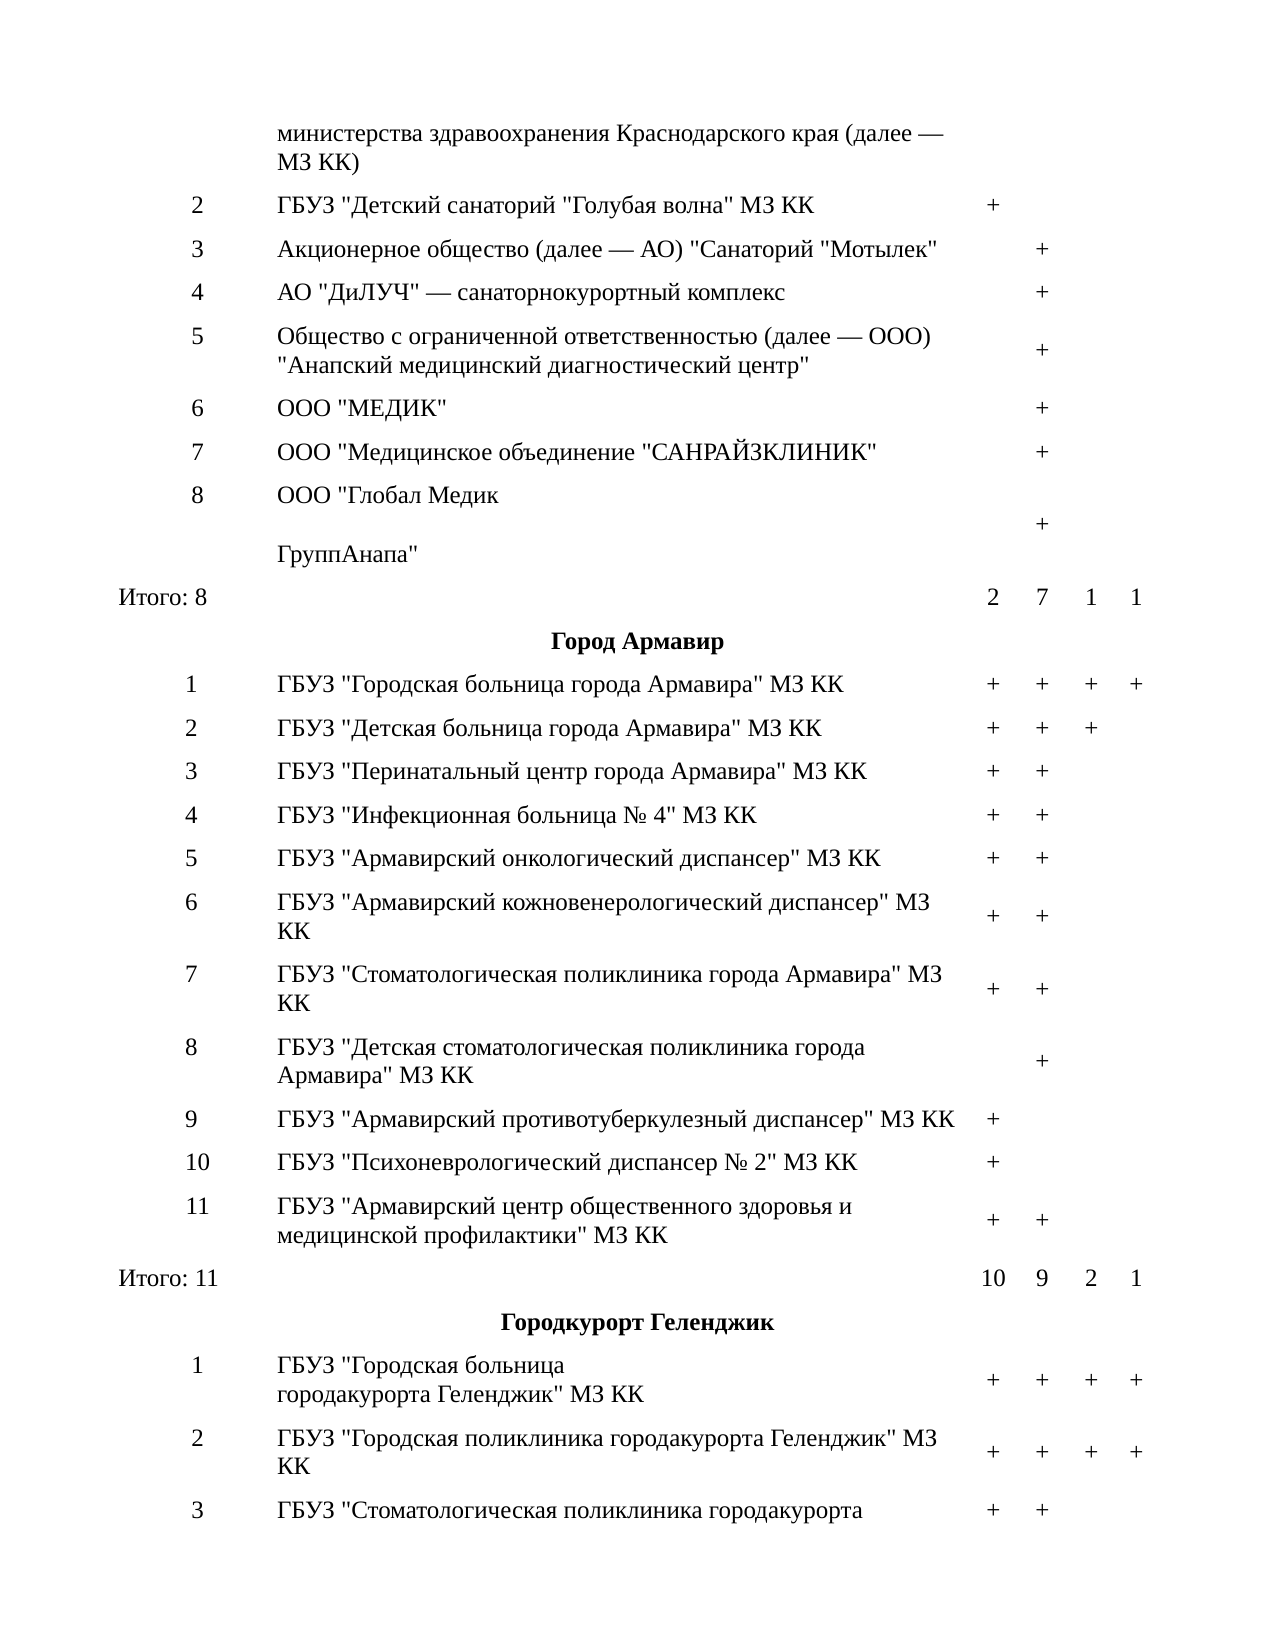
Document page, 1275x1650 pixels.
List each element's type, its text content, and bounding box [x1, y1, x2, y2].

table_cell 4 [118, 278, 277, 321]
table_cell + [969, 800, 1018, 843]
table_cell + [1018, 1191, 1067, 1263]
table_cell 8 [118, 480, 277, 582]
table_cell ГБУЗ "Армавирский центр общественного здоровья и медицинской профилактики" МЗ КК [277, 1191, 969, 1263]
table_cell [1067, 844, 1116, 887]
table_cell ГБУЗ "Армавирский онкологический диспансер" МЗ КК [277, 844, 969, 887]
table_cell [1116, 1032, 1157, 1104]
table_cell 6 [118, 887, 277, 959]
table_cell + [969, 1423, 1018, 1495]
table_cell [1116, 321, 1157, 393]
table_cell [1116, 800, 1157, 843]
table_cell [1067, 480, 1116, 582]
table_cell [969, 278, 1018, 321]
table_cell [1067, 1191, 1116, 1263]
table_cell ГБУЗ "Психоневрологический диспансер № 2" МЗ КК [277, 1148, 969, 1191]
table_cell [1067, 1104, 1116, 1147]
table_cell [1067, 887, 1116, 959]
table_cell 3 [118, 234, 277, 277]
table_cell ГБУЗ "Инфекционная больница № 4" МЗ КК [277, 800, 969, 843]
table_cell 9 [1018, 1263, 1067, 1307]
table_cell + [1018, 959, 1067, 1032]
table_cell ГБУЗ "Стоматологическая поликлиника городакурорта [277, 1495, 969, 1524]
table_cell ООО "Медицинское объединение "САНРАЙЗКЛИНИК" [277, 437, 969, 480]
table_cell ООО "МЕДИК" [277, 393, 969, 437]
table_cell [1067, 1032, 1116, 1104]
table_cell 7 [1018, 582, 1067, 626]
table_cell [1067, 234, 1116, 277]
table_cell + [1018, 844, 1067, 887]
table_cell [1067, 800, 1116, 843]
table_cell + [1067, 1423, 1116, 1495]
table_cell + [969, 756, 1018, 800]
table_cell ГБУЗ "Стоматологическая поликлиника города Армавира" МЗ КК [277, 959, 969, 1032]
table_cell + [1018, 1350, 1067, 1423]
table_cell + [1018, 1423, 1067, 1495]
table_cell [1116, 959, 1157, 1032]
table_cell + [969, 669, 1018, 713]
table_cell 11 [118, 1191, 277, 1263]
table_cell + [969, 959, 1018, 1032]
table_cell 10 [969, 1263, 1018, 1307]
table_cell [1018, 118, 1067, 190]
table_cell + [969, 887, 1018, 959]
table_cell [1116, 887, 1157, 959]
table_cell + [1018, 393, 1067, 437]
table_cell [1116, 437, 1157, 480]
table_cell ГБУЗ "Перинатальный центр города Армавира" МЗ КК [277, 756, 969, 800]
table_cell + [1018, 669, 1067, 713]
table_cell + [1067, 1350, 1116, 1423]
table_cell + [1018, 278, 1067, 321]
table_cell [1018, 1148, 1067, 1191]
table_cell 5 [118, 321, 277, 393]
table_cell Итого: 8 [118, 582, 969, 626]
table_cell Город Армавир [118, 626, 1157, 669]
table_cell [1067, 118, 1116, 190]
table_cell Итого: 11 [118, 1263, 969, 1307]
table_cell ГБУЗ "Детский санаторий "Голубая волна" МЗ КК [277, 190, 969, 234]
table_cell министерства здравоохранения Краснодарского края (далее — МЗ КК) [277, 118, 969, 190]
table_cell + [1116, 669, 1157, 713]
table_cell 6 [118, 393, 277, 437]
table_cell 1 [1067, 582, 1116, 626]
table_cell + [1116, 1423, 1157, 1495]
table_cell [1116, 1495, 1157, 1524]
table_cell 2 [969, 582, 1018, 626]
table_cell [1116, 480, 1157, 582]
table_cell + [969, 844, 1018, 887]
table_cell + [969, 1104, 1018, 1147]
table_cell [1018, 1104, 1067, 1147]
table_cell Общество с ограниченной ответственностью (далее — ООО) "Анапский медицинский диагностический центр" [277, 321, 969, 393]
table_cell [1067, 278, 1116, 321]
table_cell + [1018, 321, 1067, 393]
table_cell 2 [1067, 1263, 1116, 1307]
table_cell Акционерное общество (далее — АО) "Санаторий "Мотылек" [277, 234, 969, 277]
table_cell [969, 1032, 1018, 1104]
table_cell 5 [118, 844, 277, 887]
table_cell + [1018, 713, 1067, 756]
table_cell 1 [1116, 582, 1157, 626]
table_cell 3 [118, 756, 277, 800]
table_cell 9 [118, 1104, 277, 1147]
table_cell 4 [118, 800, 277, 843]
table_cell [969, 321, 1018, 393]
table_cell [969, 118, 1018, 190]
table_cell + [969, 1350, 1018, 1423]
table_cell 1 [118, 669, 277, 713]
table_cell + [1067, 713, 1116, 756]
table_cell [1116, 393, 1157, 437]
table_cell [1116, 278, 1157, 321]
table_cell [1067, 437, 1116, 480]
table_cell ООО "Глобал Медик ГруппАнапа" [277, 480, 969, 582]
table_cell [1116, 190, 1157, 234]
table_cell [1067, 393, 1116, 437]
table_cell + [969, 713, 1018, 756]
table_cell ГБУЗ "Армавирский кожновенерологический диспансер" МЗ КК [277, 887, 969, 959]
table_cell [1116, 1104, 1157, 1147]
table_cell + [1018, 1032, 1067, 1104]
table_cell [1116, 713, 1157, 756]
table_cell [1067, 959, 1116, 1032]
table_cell ГБУЗ "Детская стоматологическая поликлиника города Армавира" МЗ КК [277, 1032, 969, 1104]
table_cell Городкурорт Геленджик [118, 1307, 1157, 1350]
table_cell [1116, 844, 1157, 887]
table_cell [118, 118, 277, 190]
table_cell [1018, 190, 1067, 234]
table_cell ГБУЗ "Городская больница городакурорта Геленджик" МЗ КК [277, 1350, 969, 1423]
table_cell ГБУЗ "Городская больница города Армавира" МЗ КК [277, 669, 969, 713]
table_cell 10 [118, 1148, 277, 1191]
table_cell [1067, 190, 1116, 234]
table_cell + [1018, 1495, 1067, 1524]
table_cell + [1018, 887, 1067, 959]
table_cell [1116, 234, 1157, 277]
table_cell [1067, 756, 1116, 800]
table_cell 1 [1116, 1263, 1157, 1307]
table_cell АО "ДиЛУЧ" — санаторнокурортный комплекс [277, 278, 969, 321]
table_cell [1116, 756, 1157, 800]
table_cell + [1018, 800, 1067, 843]
table_cell + [969, 1495, 1018, 1524]
table_cell 1 [118, 1350, 277, 1423]
table_cell 2 [118, 1423, 277, 1495]
table_cell 7 [118, 959, 277, 1032]
table_cell [1067, 1495, 1116, 1524]
table_cell + [1018, 234, 1067, 277]
table_cell 3 [118, 1495, 277, 1524]
table_cell [969, 437, 1018, 480]
table_cell + [1067, 669, 1116, 713]
table_cell 2 [118, 190, 277, 234]
table_cell + [969, 1191, 1018, 1263]
table_cell [969, 393, 1018, 437]
table_cell ГБУЗ "Городская поликлиника городакурорта Геленджик" МЗ КК [277, 1423, 969, 1495]
table_cell 7 [118, 437, 277, 480]
table_cell + [1018, 437, 1067, 480]
table_cell 8 [118, 1032, 277, 1104]
table_cell [1067, 321, 1116, 393]
table_cell [969, 234, 1018, 277]
table_cell + [1018, 480, 1067, 582]
table_cell ГБУЗ "Армавирский противотуберкулезный диспансер" МЗ КК [277, 1104, 969, 1147]
table_cell + [1116, 1350, 1157, 1423]
table_cell + [969, 1148, 1018, 1191]
table_cell + [1018, 756, 1067, 800]
table_cell [1116, 1148, 1157, 1191]
table_cell [1116, 1191, 1157, 1263]
table_cell [969, 480, 1018, 582]
table_cell 2 [118, 713, 277, 756]
table_cell ГБУЗ "Детская больница города Армавира" МЗ КК [277, 713, 969, 756]
table_cell [1067, 1148, 1116, 1191]
table_cell + [969, 190, 1018, 234]
table_cell [1116, 118, 1157, 190]
